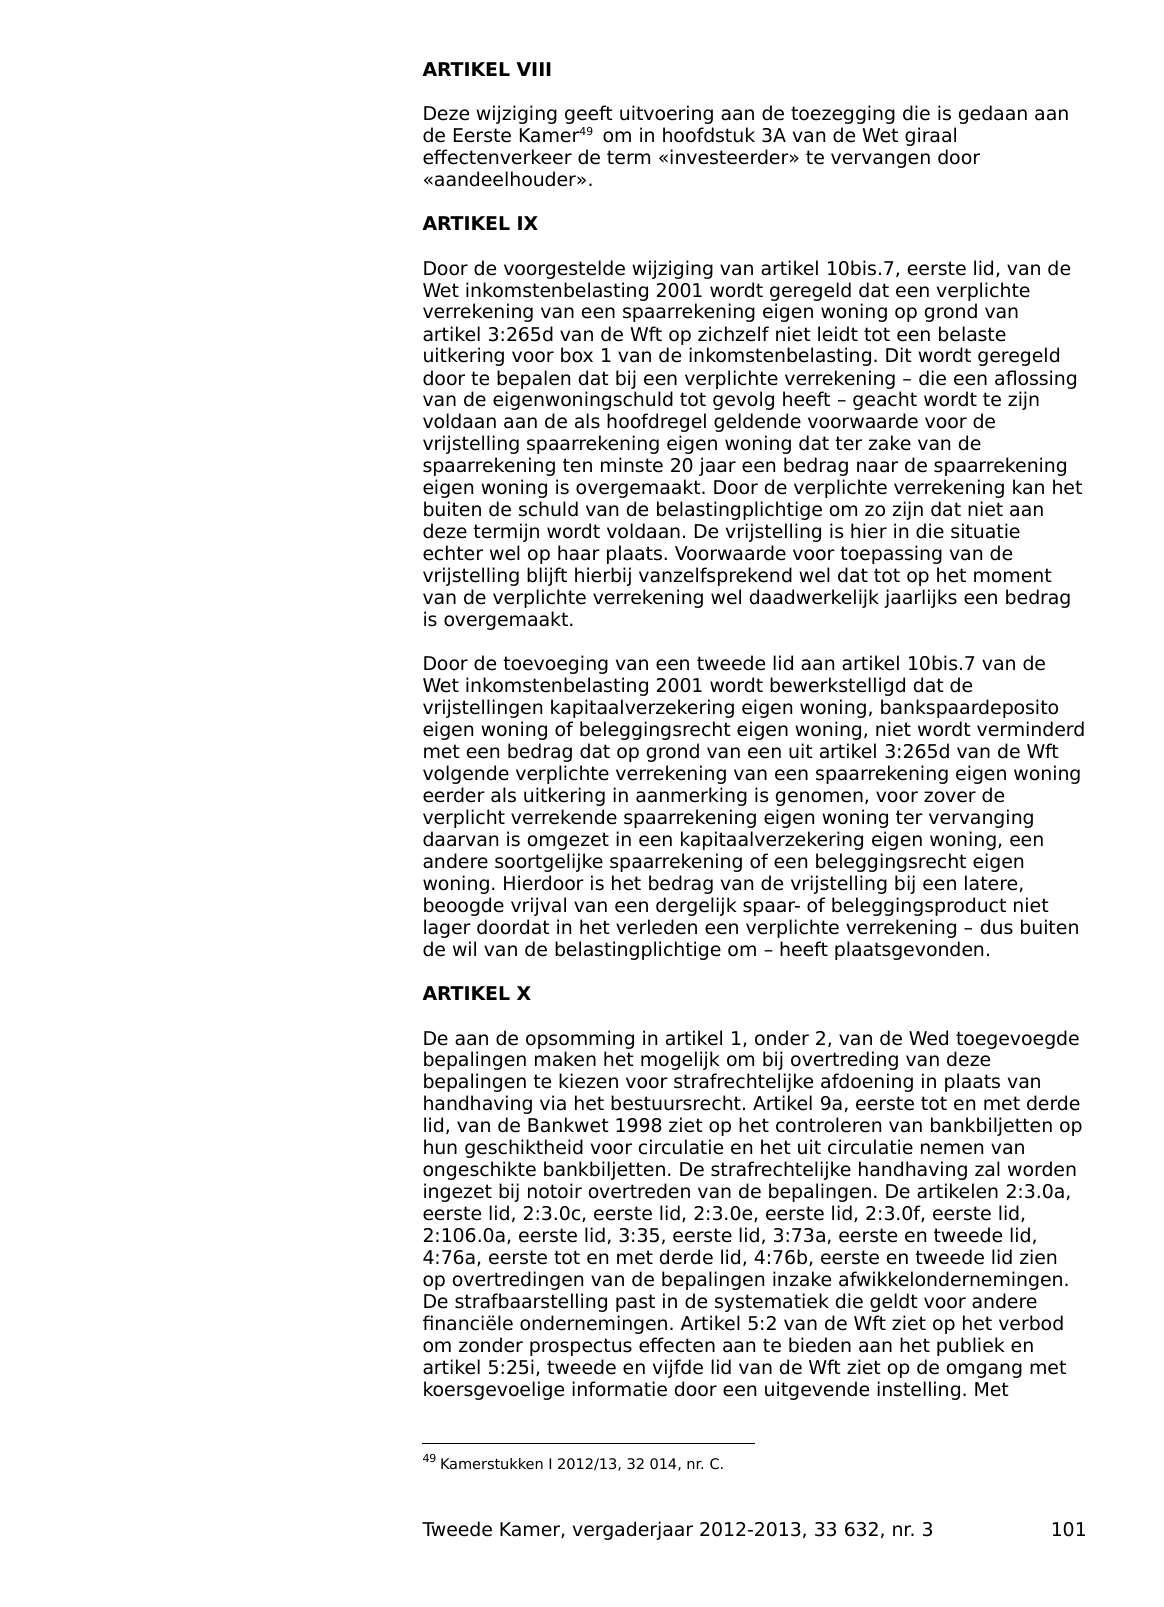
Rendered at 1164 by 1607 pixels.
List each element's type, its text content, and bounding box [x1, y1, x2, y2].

text Kamerstukken I 2012/13, 32 014, nr. C. [422, 1452, 1087, 1474]
text Door de voorgestelde wijziging van artikel 10bis.7, eerste lid, van de Wet inkomstenbelasting 2001 wordt geregeld dat een verplichte verrekening van een spaarrekening eigen woning op grond van artikel 3:265d van de Wft op zichzelf niet leidt tot een belaste uitkering voor box 1 van de inkomstenbelasting. Dit wordt geregeld door te bepalen dat bij een verplichte verrekening – die een aflossing van de eigenwoningschuld tot gevolg heeft – geacht wordt te zijn voldaan aan de als hoofdregel geldende voorwaarde voor de vrijstelling spaarrekening eigen woning dat ter zake van de spaarrekening ten minste 20 jaar een bedrag naar de spaarrekening eigen woning is overgemaakt. Door de verplichte verrekening kan het buiten de schuld van de belastingplichtige om zo zijn dat niet aan deze termijn wordt voldaan. De vrijstelling is hier in die situatie echter wel op haar plaats. Voorwaarde voor toepassing van de vrijstelling blijft hierbij vanzelfsprekend wel dat tot op het moment van de verplichte verrekening wel daadwerkelijk jaarlijks een bedrag is overgemaakt. [422, 257, 1087, 631]
subtitle ARTIKEL VIII [422, 59, 1087, 81]
text Deze wijziging geeft uitvoering aan de toezegging die is gedaan aan de Eerste Kamer om in hoofdstuk 3A van de Wet giraal effectenverkeer de term «investeerder» te vervangen door «aandeelhouder». [422, 103, 1087, 191]
subtitle ARTIKEL IX [422, 213, 1087, 235]
text Door de toevoeging van een tweede lid aan artikel 10bis.7 van de Wet inkomstenbelasting 2001 wordt bewerkstelligd dat de vrijstellingen kapitaalverzekering eigen woning, bankspaardeposito eigen woning of beleggingsrecht eigen woning, niet wordt verminderd met een bedrag dat op grond van een uit artikel 3:265d van de Wft volgende verplichte verrekening van een spaarrekening eigen woning eerder als uitkering in aanmerking is genomen, voor zover de verplicht verrekende spaarrekening eigen woning ter vervanging daarvan is omgezet in een kapitaalverzekering eigen woning, een andere soortgelijke spaarrekening of een beleggingsrecht eigen woning. Hierdoor is het bedrag van de vrijstelling bij een latere, beoogde vrijval van een dergelijk spaar- of beleggingsproduct niet lager doordat in het verleden een verplichte verrekening – dus buiten de wil van de belastingplichtige om – heeft plaatsgevonden. [422, 653, 1087, 961]
subtitle ARTIKEL X [422, 983, 1087, 1005]
text De aan de opsomming in artikel 1, onder 2, van de Wed toegevoegde bepalingen maken het mogelijk om bij overtreding van deze bepalingen te kiezen voor strafrechtelijke afdoening in plaats van handhaving via het bestuursrecht. Artikel 9a, eerste tot en met derde lid, van de Bankwet 1998 ziet op het controleren van bankbiljetten op hun geschiktheid voor circulatie en het uit circulatie nemen van ongeschikte bankbiljetten. De strafrechtelijke handhaving zal worden ingezet bij notoir overtreden van de bepalingen. De artikelen 2:3.0a, eerste lid, 2:3.0c, eerste lid, 2:3.0e, eerste lid, 2:3.0f, eerste lid, 2:106.0a, eerste lid, 3:35, eerste lid, 3:73a, eerste en tweede lid, 4:76a, eerste tot en met derde lid, 4:76b, eerste en tweede lid zien op overtredingen van de bepalingen inzake afwikkelondernemingen. De strafbaarstelling past in de systematiek die geldt voor andere financiële ondernemingen. Artikel 5:2 van de Wft ziet op het verbod om zonder prospectus effecten aan te bieden aan het publiek en artikel 5:25i, tweede en vijfde lid van de Wft ziet op de omgang met koersgevoelige informatie door een uitgevende instelling. Met [422, 1027, 1087, 1401]
